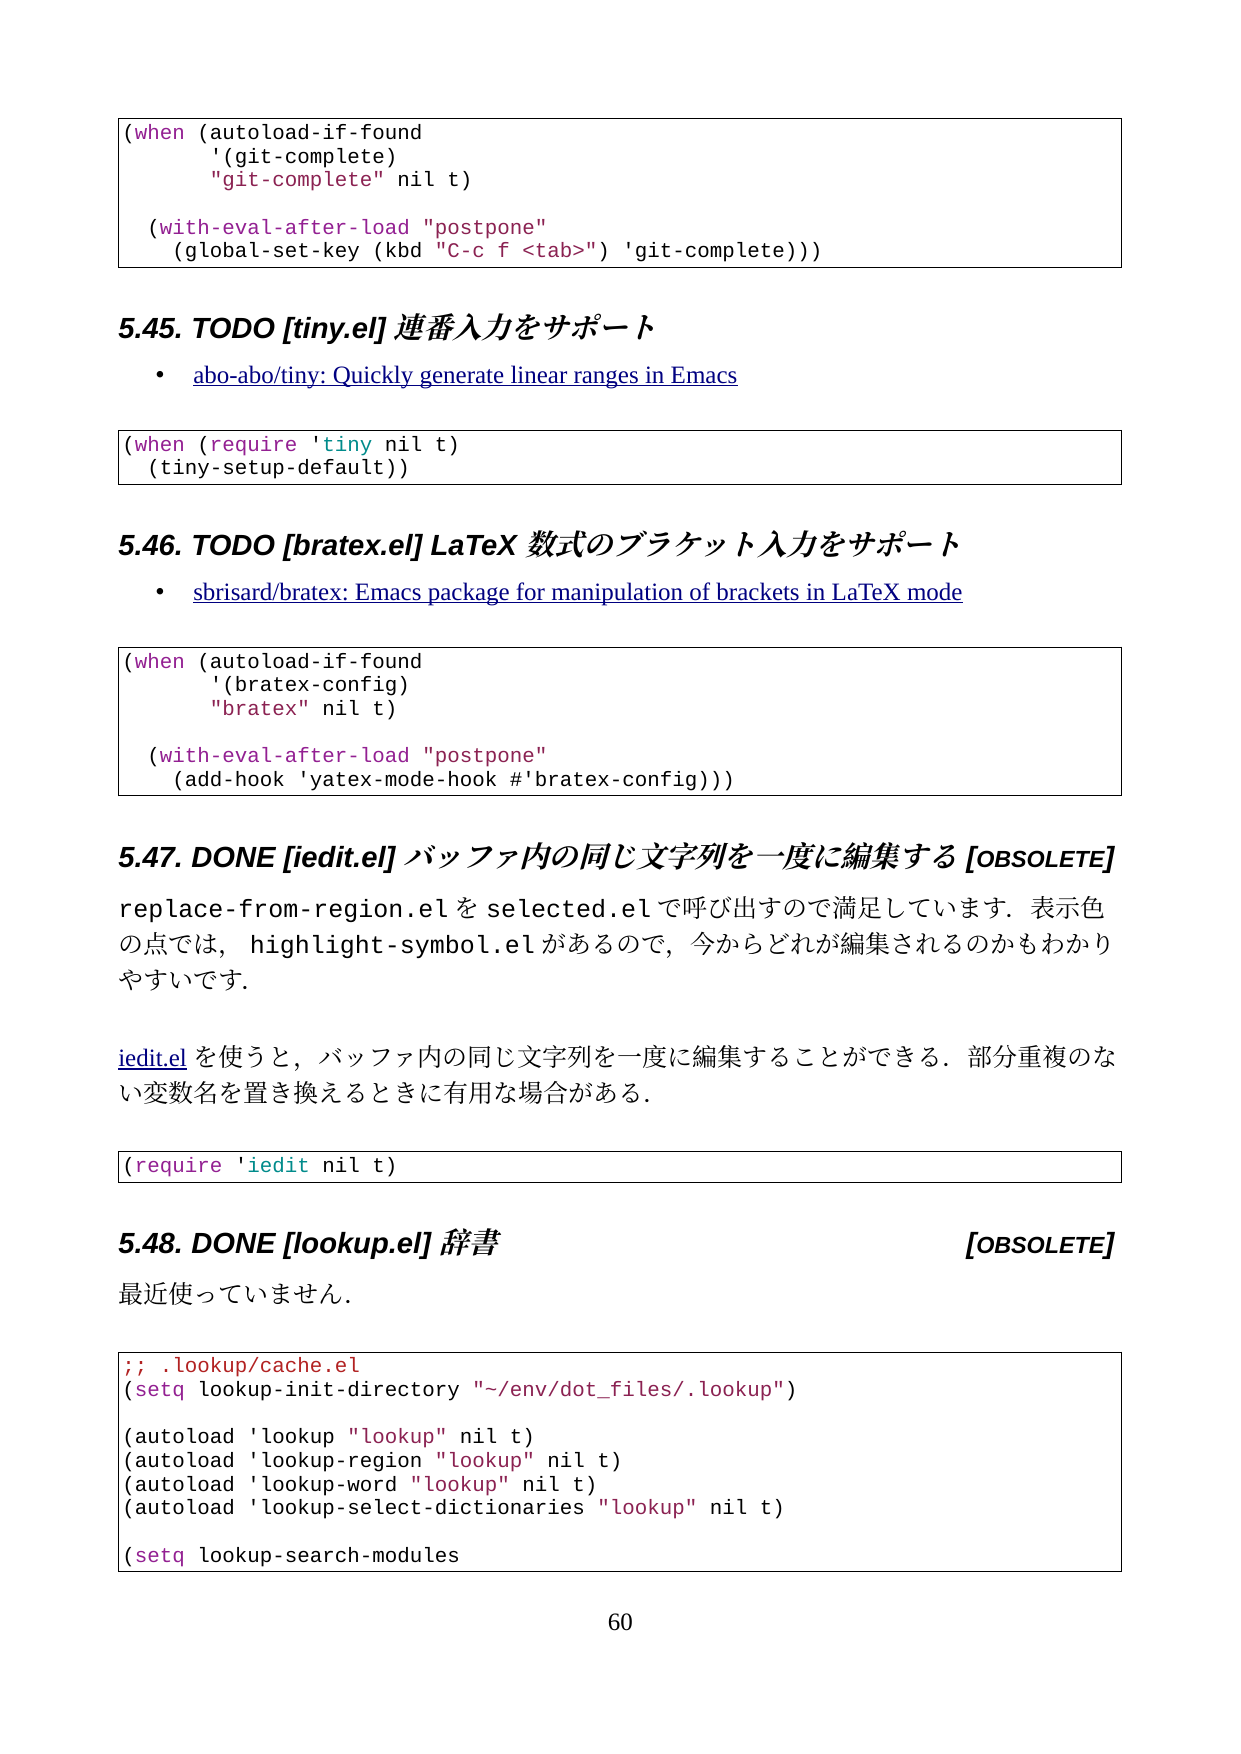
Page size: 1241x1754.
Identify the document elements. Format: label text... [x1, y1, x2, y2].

text 最近使っていません． [118, 1274, 1122, 1339]
text (setq lookup-search-modules [119, 1541, 1121, 1571]
text (autoload 'lookup "lookup" nil t) [119, 1422, 1121, 1446]
text '(bratex-config) [119, 670, 1121, 694]
text (global-set-key (kbd "C-c f <tab>") 'git-complete))) [119, 236, 1121, 267]
text iedit.el を使うと，バッファ内の同じ文字列を一度に編集することができる．部分重複のない変数名を置き換えるときに有用な場合がある． [118, 1038, 1122, 1138]
text (autoload 'lookup-select-dictionaries "lookup" nil t) [119, 1493, 1121, 1517]
text "bratex" nil t) [119, 694, 1121, 718]
text (when (autoload-if-found [119, 648, 1121, 670]
subtitle TODO [bratex.el] LaTeX 数式のブラケット入力をサポート [118, 522, 1122, 564]
text (add-hook 'yatex-mode-hook #'bratex-config))) [119, 765, 1121, 795]
text ;; .lookup/cache.el [119, 1353, 1121, 1375]
text (tiny-setup-default)) [119, 453, 1121, 484]
text replace-from-region.el を selected.el で呼び出すので満足しています．表示色の点では， highlight-symbol.el があるので，今からどれが編集されるのかもわかりやすいです． [118, 888, 1122, 1025]
text (setq lookup-init-directory "~/env/dot_files/.lookup") [119, 1375, 1121, 1399]
text (with-eval-after-load "postpone" [119, 741, 1121, 765]
text '(git-complete) [119, 142, 1121, 165]
text (autoload 'lookup-word "lookup" nil t) [119, 1470, 1121, 1493]
list abo-abo/tiny: Quickly generate linear ranges in Emacs [156, 360, 1122, 417]
text (when (require 'tiny nil t) [119, 431, 1121, 453]
text (autoload 'lookup-region "lookup" nil t) [119, 1446, 1121, 1470]
text (when (autoload-if-found [119, 119, 1121, 142]
text (with-eval-after-load "postpone" [119, 213, 1121, 236]
list sbrisard/bratex: Emacs package for manipulation of brackets in LaTeX mode [156, 577, 1122, 634]
subtitle DONE [lookup.el] 辞書 [obsolete] [118, 1220, 1122, 1262]
subtitle TODO [tiny.el] 連番入力をサポート [118, 305, 1122, 347]
text (require 'iedit nil t) [119, 1152, 1121, 1182]
subtitle DONE [iedit.el] バッファ内の同じ文字列を一度に編集する [obsolete] [118, 834, 1122, 876]
text "git-complete" nil t) [119, 165, 1121, 189]
